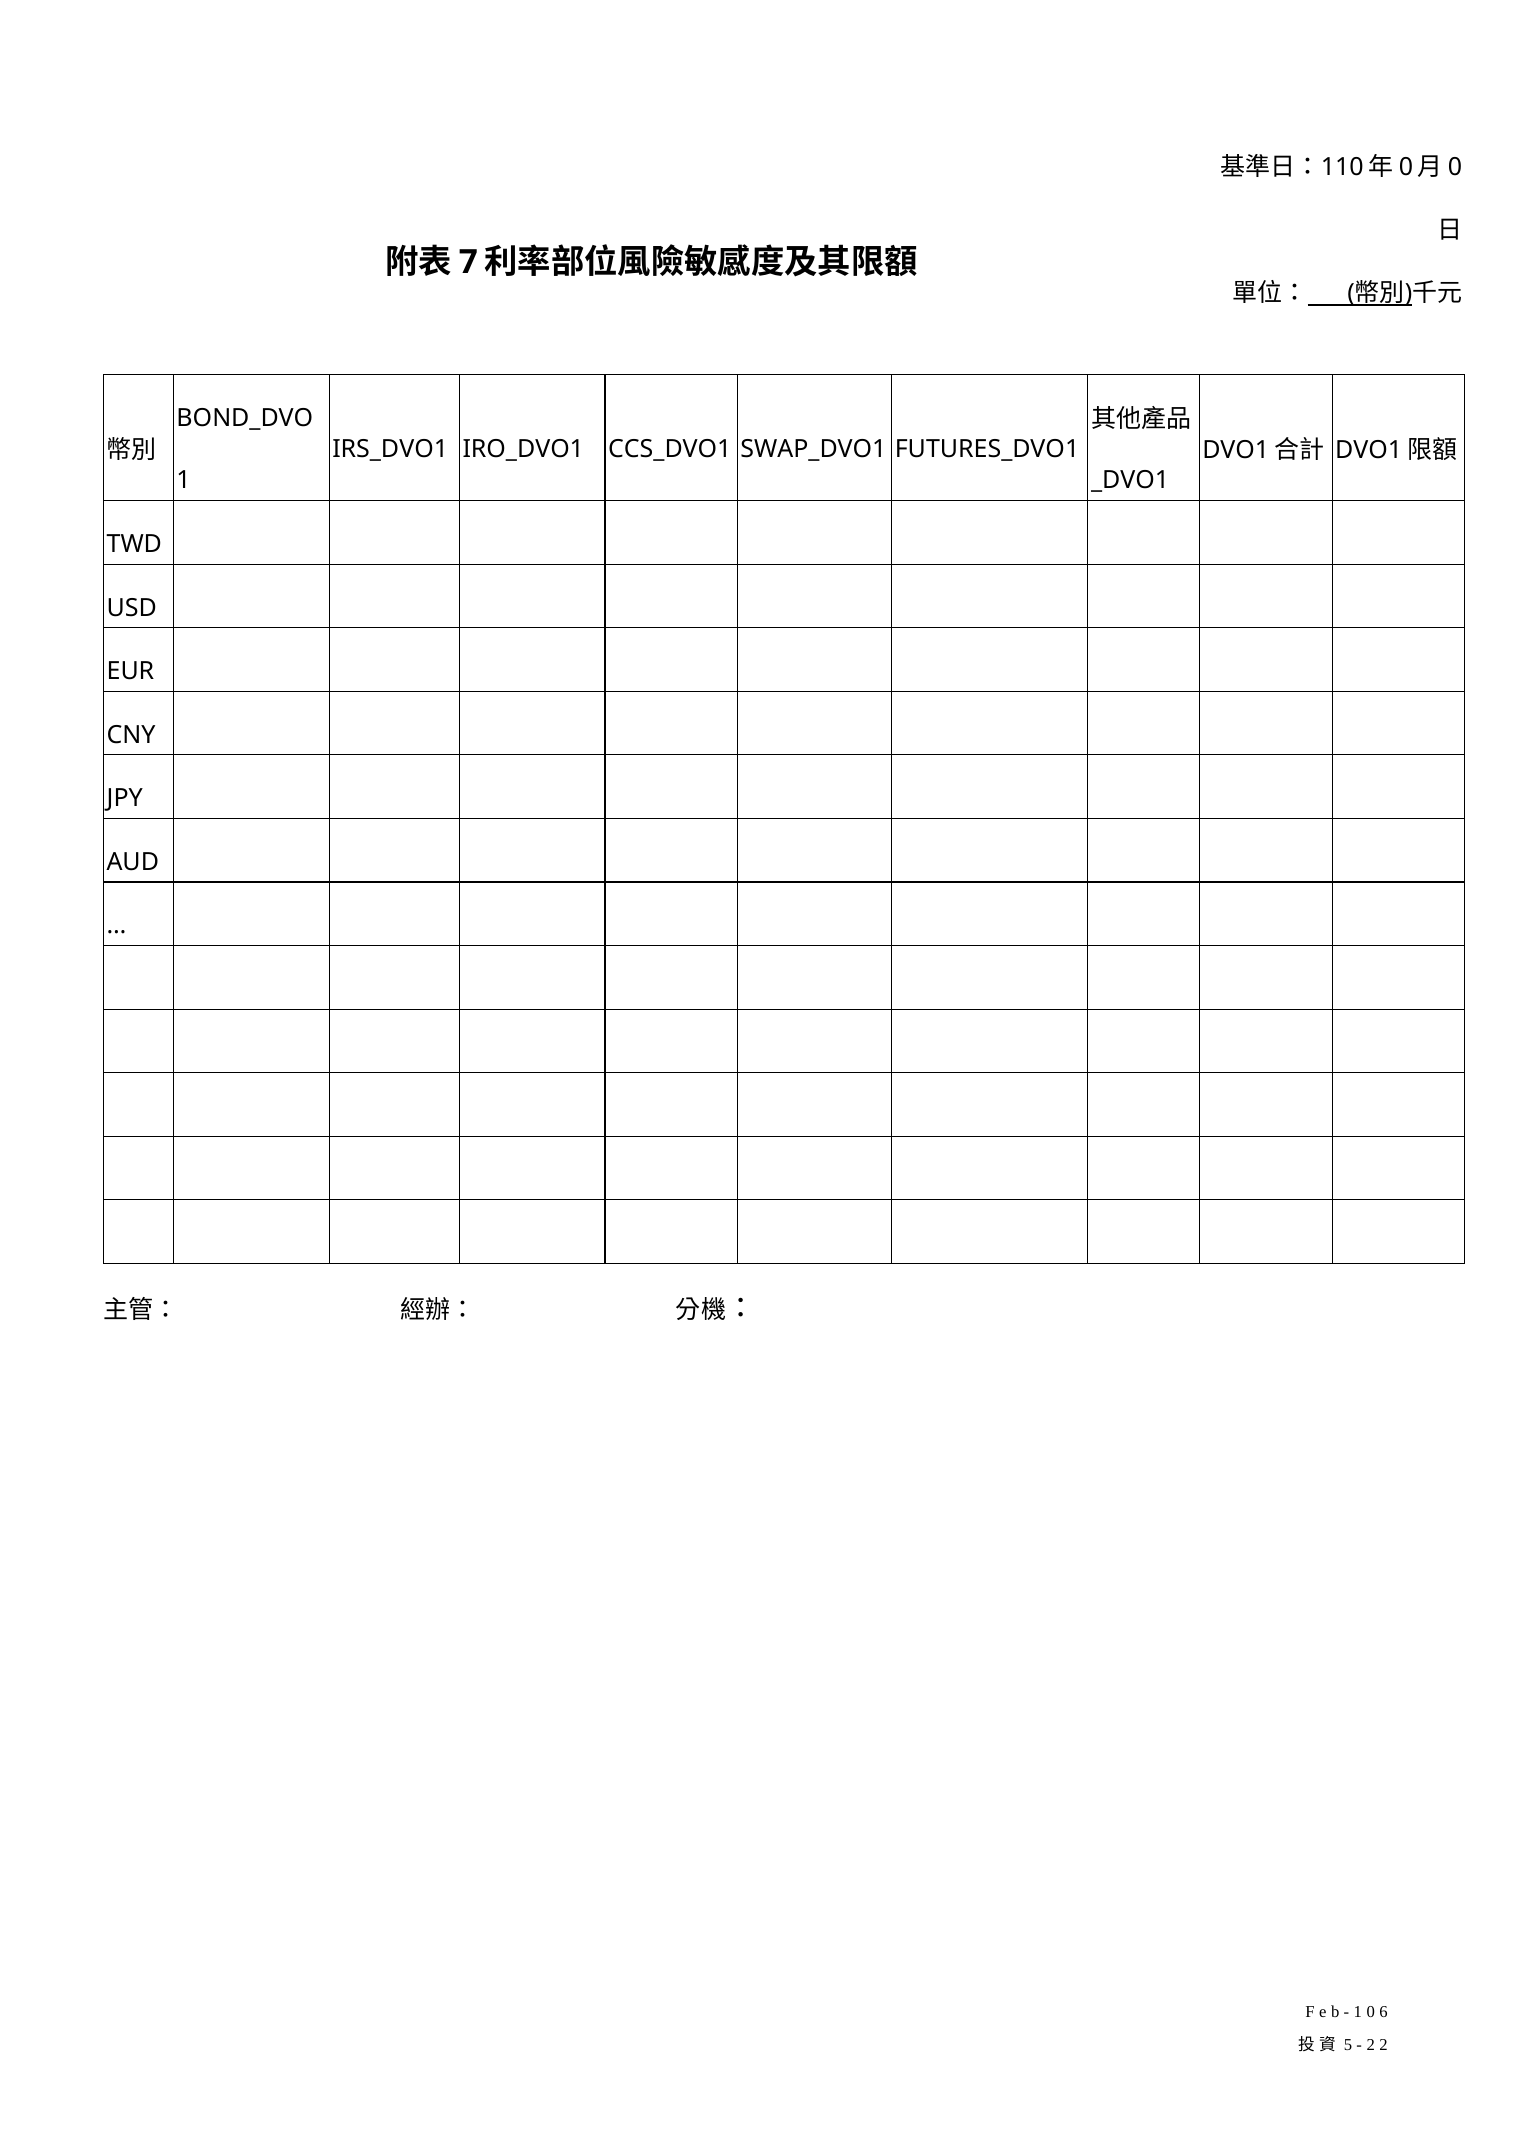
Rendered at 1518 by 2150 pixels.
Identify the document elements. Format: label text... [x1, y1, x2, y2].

table_cell CCS_DVO1 [606, 375, 737, 500]
table_cell [1200, 946, 1332, 1008]
table_cell [1333, 565, 1464, 627]
table_cell [174, 1200, 329, 1263]
table_cell [174, 1137, 329, 1199]
table_cell FUTURES_DVO1 [892, 375, 1087, 500]
table_cell [174, 1073, 329, 1136]
table_cell [892, 628, 1087, 691]
table_cell [1333, 1073, 1464, 1136]
text 主管： 經辦： 分機： [103, 1264, 1387, 1326]
table_cell [460, 692, 604, 754]
table_cell [460, 1073, 604, 1136]
table_cell [892, 819, 1087, 881]
table_cell [330, 565, 459, 627]
table_cell [330, 1200, 459, 1263]
table_cell [1200, 819, 1332, 881]
table_cell [460, 1200, 604, 1263]
table_cell [330, 819, 459, 881]
table_cell [606, 1200, 737, 1263]
table_cell [1088, 755, 1199, 818]
table_cell [738, 501, 891, 564]
table_cell [460, 628, 604, 691]
table_cell [460, 883, 604, 945]
table_cell [892, 501, 1087, 564]
table_cell [104, 1200, 173, 1263]
table_cell [1088, 819, 1199, 881]
table_cell [1333, 755, 1464, 818]
table_cell [1088, 565, 1199, 627]
table_cell [460, 819, 604, 881]
table_cell [1088, 1137, 1199, 1199]
table_cell [738, 1010, 891, 1072]
table_cell [174, 755, 329, 818]
table_cell EUR [104, 628, 173, 691]
table_cell [1200, 565, 1332, 627]
table_cell [892, 1137, 1087, 1199]
table_cell … [104, 883, 173, 945]
table_cell [738, 1200, 891, 1263]
table_cell 幣別 [104, 375, 173, 500]
table_cell [174, 883, 329, 945]
table_cell DVO1限額 [1333, 375, 1464, 500]
table_cell [1333, 628, 1464, 691]
table_cell [738, 946, 891, 1008]
table_cell [1088, 501, 1199, 564]
table_cell [460, 1137, 604, 1199]
table_cell [738, 1073, 891, 1136]
table_cell [606, 819, 737, 881]
table_cell [892, 1200, 1087, 1263]
table_cell [1333, 946, 1464, 1008]
table_cell CNY [104, 692, 173, 754]
table_cell [1088, 1200, 1199, 1263]
table_cell [738, 565, 891, 627]
table_cell [1333, 501, 1464, 564]
table_cell [606, 1137, 737, 1199]
table_cell [104, 1073, 173, 1136]
table_cell [1333, 819, 1464, 881]
table_cell [1088, 628, 1199, 691]
table_cell [174, 946, 329, 1008]
table_cell DVO1合計 [1200, 375, 1332, 500]
table_cell [1200, 628, 1332, 691]
table_cell [330, 1010, 459, 1072]
table_cell [1333, 883, 1464, 945]
table_cell [330, 755, 459, 818]
table_cell [892, 755, 1087, 818]
table_cell SWAP_DVO1 [738, 375, 891, 500]
table_cell [738, 755, 891, 818]
table_header 基準日：110年0月0日 [1199, 123, 1465, 248]
table_cell 單位： (幣別)千元 [1199, 248, 1465, 374]
table_cell [892, 692, 1087, 754]
table_cell [606, 1010, 737, 1072]
table_cell TWD [104, 501, 173, 564]
table_cell [738, 819, 891, 881]
table_cell [104, 946, 173, 1008]
table_cell [1333, 1010, 1464, 1072]
table_cell [174, 819, 329, 881]
table_cell [330, 946, 459, 1008]
table_cell [738, 628, 891, 691]
table_cell [174, 692, 329, 754]
table_cell [330, 628, 459, 691]
table_cell [1333, 1137, 1464, 1199]
table_cell [174, 1010, 329, 1072]
table_cell [738, 883, 891, 945]
table_cell [330, 501, 459, 564]
table_cell [1200, 883, 1332, 945]
table_cell [460, 1010, 604, 1072]
table_cell [1200, 692, 1332, 754]
table_cell IRO_DVO1 [460, 375, 604, 500]
table_header 附表7利率部位風險敏感度及其限額 [104, 123, 1199, 374]
table_cell [104, 1010, 173, 1072]
table_cell IRS_DVO1 [330, 375, 459, 500]
table_cell [892, 1073, 1087, 1136]
table_cell [460, 946, 604, 1008]
table_cell [606, 755, 737, 818]
table_cell AUD [104, 819, 173, 881]
table_cell [1088, 1010, 1199, 1072]
table_cell [1200, 755, 1332, 818]
table_cell [330, 1137, 459, 1199]
table_cell [1200, 1137, 1332, 1199]
table_cell [892, 883, 1087, 945]
table_cell 其他產品_DVO1 [1088, 375, 1199, 500]
table_cell [460, 755, 604, 818]
table_cell [460, 565, 604, 627]
table_cell [738, 692, 891, 754]
table_cell [892, 1010, 1087, 1072]
table_cell [1088, 692, 1199, 754]
table_cell [330, 692, 459, 754]
table_cell JPY [104, 755, 173, 818]
table_cell [606, 946, 737, 1008]
table_cell [606, 628, 737, 691]
table_cell [606, 501, 737, 564]
table_cell [738, 1137, 891, 1199]
table_cell [1200, 1010, 1332, 1072]
table_cell [892, 946, 1087, 1008]
table_cell [104, 1137, 173, 1199]
table_cell [1333, 692, 1464, 754]
table_cell [1200, 1200, 1332, 1263]
table_cell [606, 883, 737, 945]
table_cell [330, 1073, 459, 1136]
table_cell [1333, 1200, 1464, 1263]
table_cell [174, 628, 329, 691]
table_cell [174, 565, 329, 627]
table_cell [460, 501, 604, 564]
table_cell [1200, 1073, 1332, 1136]
table_cell [1088, 1073, 1199, 1136]
table_cell [1200, 501, 1332, 564]
table_cell BOND_DVO1 [174, 375, 329, 500]
table_cell USD [104, 565, 173, 627]
table_cell [606, 1073, 737, 1136]
table_cell [174, 501, 329, 564]
table_cell [1088, 883, 1199, 945]
table_cell [1088, 946, 1199, 1008]
table_cell [330, 883, 459, 945]
table_cell [606, 692, 737, 754]
table_cell [606, 565, 737, 627]
table_cell [892, 565, 1087, 627]
